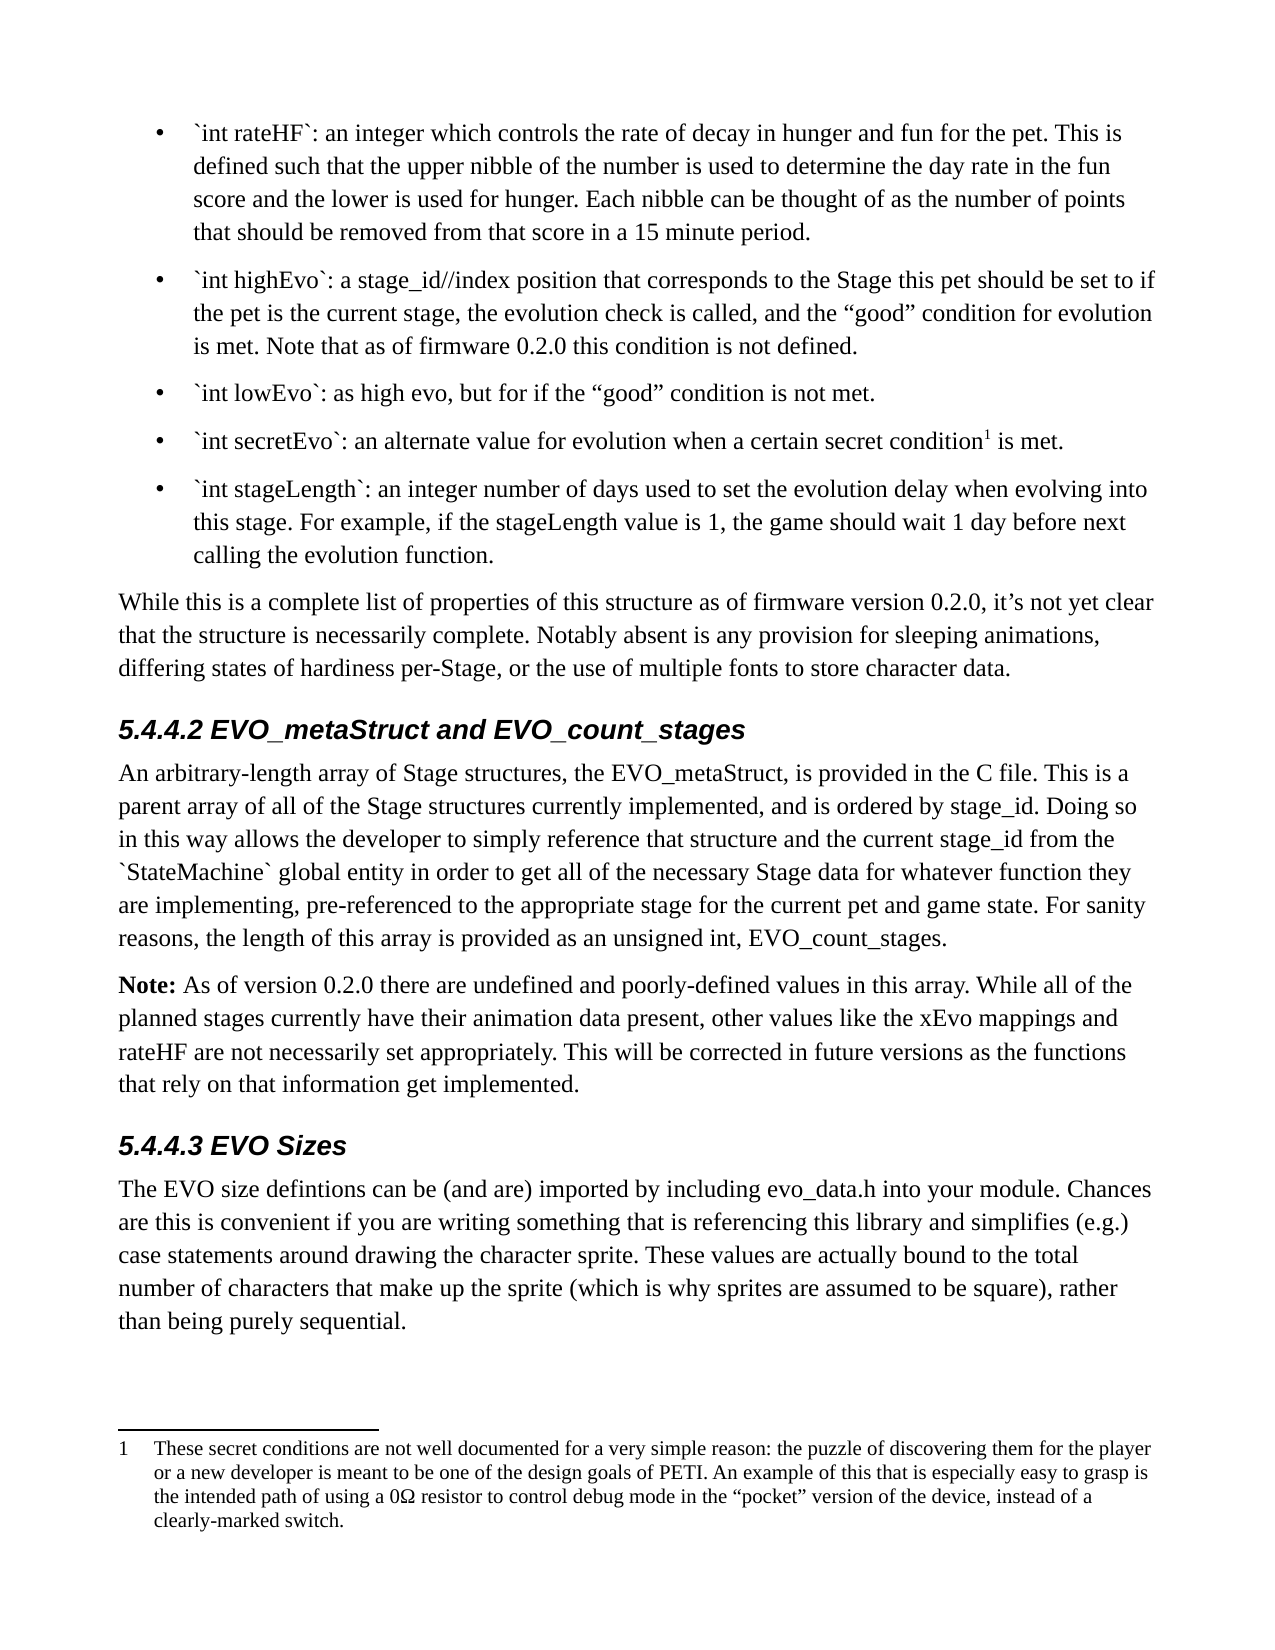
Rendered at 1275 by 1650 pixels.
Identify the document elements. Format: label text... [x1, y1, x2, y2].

subtitle 5.4.4.3 EVO Sizes [118, 1130, 1157, 1162]
subtitle 5.4.4.2 EVO_metaStruct and EVO_count_stages [118, 713, 1157, 745]
list `int highEvo`: a stage_id//index position that corresponds to the Stage this pet should be set to if the pet is the current stage, the evolution check is called, and the “good” condition for evolution is met. Note that as of firmware 0.2.0 this condition is not defined. [156, 265, 1157, 359]
text While this is a complete list of properties of this structure as of firmware version 0.2.0, it’s not yet clear that the structure is necessarily complete. Notably absent is any provision for sleeping animations, differing states of hardiness per-Stage, or the use of multiple fonts to store character data. [118, 587, 1157, 682]
list These secret conditions are not well documented for a very simple reason: the puzzle of discovering them for the player or a new developer is meant to be one of the design goals of PETI. An example of this that is especially easy to grasp is the intended path of using a 0Ω resistor to control debug mode in the “pocket” version of the device, instead of a clearly-marked switch. [118, 1436, 1157, 1532]
text The EVO size defintions can be (and are) imported by including evo_data.h into your module. Chances are this is convenient if you are writing something that is referencing this library and simplifies (e.g.) case statements around drawing the character sprite. These values are actually bound to the total number of characters that make up the sprite (which is why sprites are assumed to be square), rather than being purely sequential. [118, 1174, 1157, 1335]
text Note: As of version 0.2.0 there are undefined and poorly-defined values in this array. While all of the planned stages currently have their animation data present, other values like the xEvo mappings and rateHF are not necessarily set appropriately. This will be corrected in future versions as the functions that rely on that information get implemented. [118, 971, 1157, 1098]
list `int stageLength`: an integer number of days used to set the evolution delay when evolving into this stage. For example, if the stageLength value is 1, the game should wait 1 day before next calling the evolution function. [156, 474, 1157, 568]
text An arbitrary-length array of Stage structures, the EVO_metaStruct, is provided in the C file. This is a parent array of all of the Stage structures currently implemented, and is ordered by stage_id. Doing so in this way allows the developer to simply reference that structure and the current stage_id from the `StateMachine` global entity in order to get all of the necessary Stage data for whatever function they are implementing, pre-referenced to the appropriate stage for the current pet and game state. For sanity reasons, the length of this array is provided as an unsigned int, EVO_count_stages. [118, 758, 1157, 952]
list `int lowEvo`: as high evo, but for if the “good” condition is not met. [156, 378, 1157, 407]
list `int secretEvo`: an alternate value for evolution when a certain secret condition is met. [156, 426, 1157, 455]
list `int rateHF`: an integer which controls the rate of decay in hunger and fun for the pet. This is defined such that the upper nibble of the number is used to determine the day rate in the fun score and the lower is used for hunger. Each nibble can be thought of as the number of points that should be removed from that score in a 15 minute period. [156, 118, 1157, 246]
